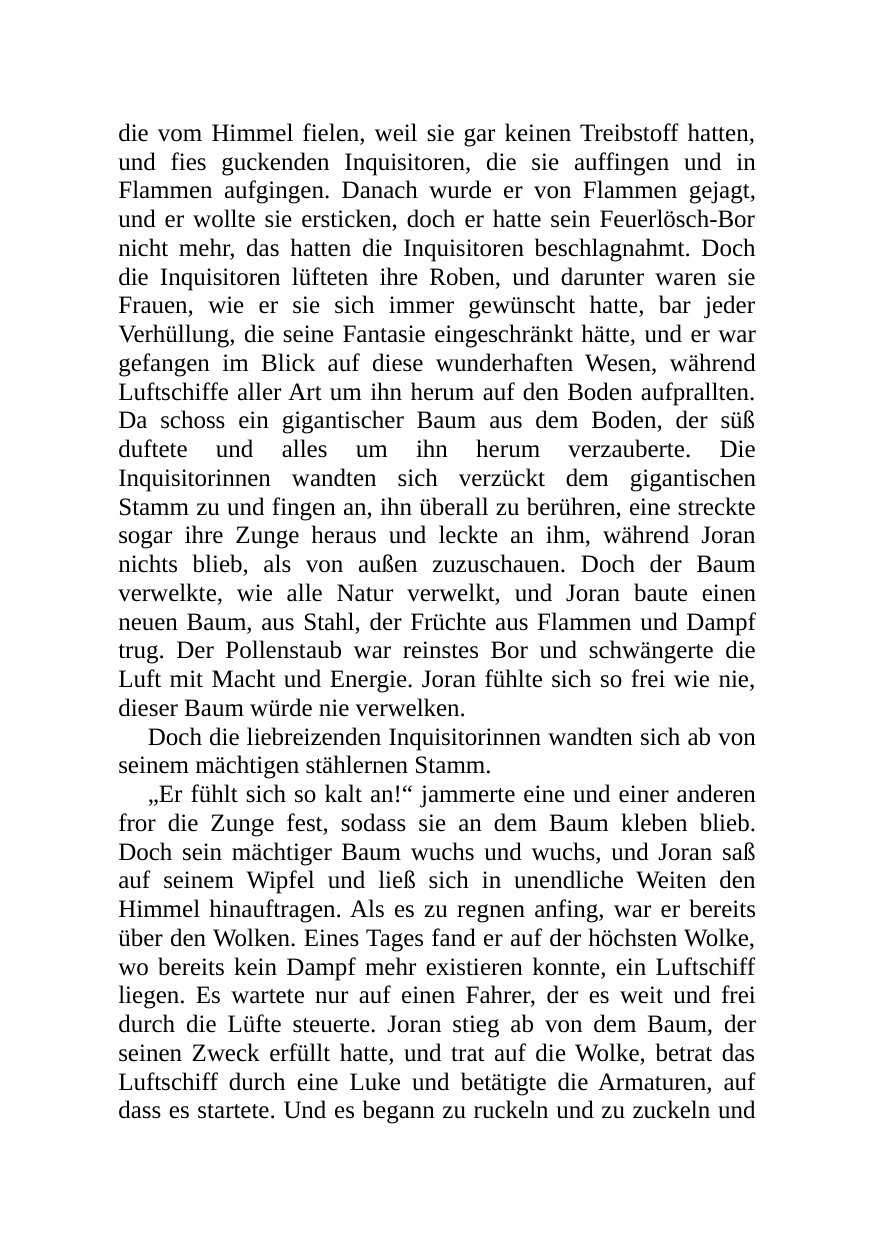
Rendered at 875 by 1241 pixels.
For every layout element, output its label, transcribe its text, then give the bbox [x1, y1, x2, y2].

text die vom Himmel fielen, weil sie gar keinen Treibstoff hatten, und fies guckenden Inquisitoren, die sie auffingen und in Flammen aufgingen. Danach wurde er von Flammen gejagt, und er wollte sie ersticken, doch er hatte sein Feuerlösch-Bor nicht mehr, das hatten die Inquisitoren beschlagnahmt. Doch die Inquisitoren lüfteten ihre Roben, und darunter waren sie Frauen, wie er sie sich immer gewünscht hatte, bar jeder Verhüllung, die seine Fantasie eingeschränkt hätte, und er war gefangen im Blick auf diese wunderhaften Wesen, während Luftschiffe aller Art um ihn herum auf den Boden aufprallten. Da schoss ein gigantischer Baum aus dem Boden, der süß duftete und alles um ihn herum verzauberte. Die Inquisitorinnen wandten sich verzückt dem gigantischen Stamm zu und fingen an, ihn überall zu berühren, eine streckte sogar ihre Zunge heraus und leckte an ihm, während Joran nichts blieb, als von außen zuzuschauen. Doch der Baum verwelkte, wie alle Natur verwelkt, und Joran baute einen neuen Baum, aus Stahl, der Früchte aus Flammen und Dampf trug. Der Pollenstaub war reinstes Bor und schwängerte die Luft mit Macht und Energie. Joran fühlte sich so frei wie nie, dieser Baum würde nie verwelken. [118, 118, 756, 722]
text Doch die liebreizenden Inquisitorinnen wandten sich ab von seinem mächtigen stählernen Stamm. [118, 722, 756, 779]
text „Er fühlt sich so kalt an!“ jammerte eine und einer anderen fror die Zunge fest, sodass sie an dem Baum kleben blieb. Doch sein mächtiger Baum wuchs und wuchs, und Joran saß auf seinem Wipfel und ließ sich in unendliche Weiten den Himmel hinauftragen. Als es zu regnen anfing, war er bereits über den Wolken. Eines Tages fand er auf der höchsten Wolke, wo bereits kein Dampf mehr existieren konnte, ein Luftschiff liegen. Es wartete nur auf einen Fahrer, der es weit und frei durch die Lüfte steuerte. Joran stieg ab von dem Baum, der seinen Zweck erfüllt hatte, und trat auf die Wolke, betrat das Luftschiff durch eine Luke und betätigte die Armaturen, auf dass es startete. Und es begann zu ruckeln und zu zuckeln und [118, 779, 756, 1124]
